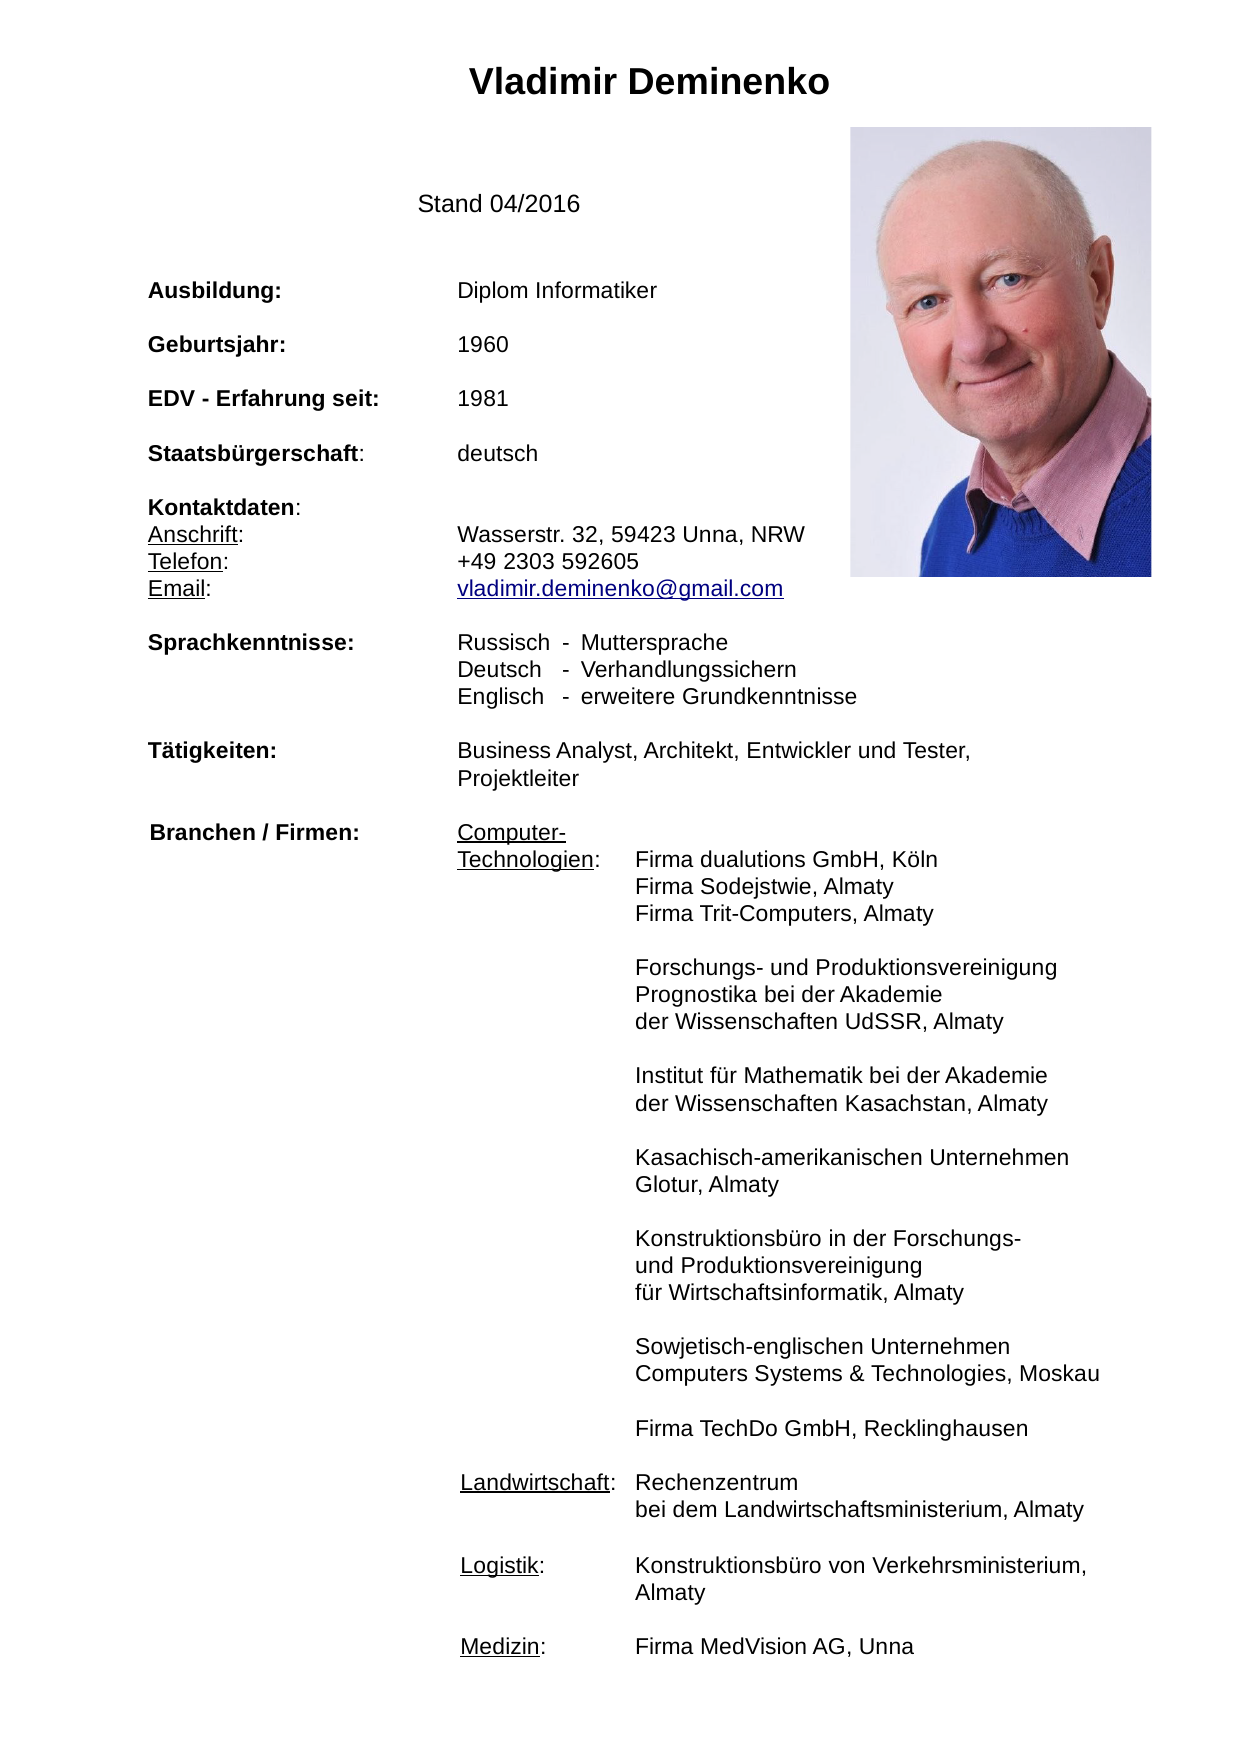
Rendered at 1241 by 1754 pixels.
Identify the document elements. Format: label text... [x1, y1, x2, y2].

text Medizin: Firma MedVision AG, Unna [148, 1606, 1152, 1689]
text Sowjetisch-englischen Unternehmen Computers Systems & Technologies, Moskau Firma TechDo GmbH, Recklinghausen Landwirtschaft: Rechenzentrum bei dem Landwirtschaftsministerium, Almaty [148, 1306, 1152, 1522]
text Email: vladimir.deminenko@gmail.com [148, 574, 1152, 601]
text Englisch - erweitere Grundkenntnisse [148, 683, 1152, 710]
picture [850, 127, 1152, 577]
text Kontaktdaten: Anschrift: Wasserstr. 32, 59423 Unna, NRW Telefon: +49 2303 592605 [148, 493, 850, 574]
text Logistik: Konstruktionsbüro von Verkehrsministerium, Almaty [148, 1551, 1152, 1606]
text Vladimir Deminenko [148, 59, 1152, 102]
text Branchen / Firmen: Computer- Technologien: Firma dualutions GmbH, Köln Firma Sodejstwie, Almaty Firma Trit-Computers, Almaty Forschungs- und Produktionsvereinigung Prognostika bei der Akademie der Wissenschaften UdSSR, Almaty Institut für Mathematik bei der Akademie der Wissenschaften Kasachstan, Almaty Kasachisch-amerikanischen Unternehmen Glotur, Almaty Konstruktionsbüro in der Forschungs- und Produktionsvereinigung für Wirtschaftsinformatik, Almaty [149, 818, 1152, 1306]
text Deutsch - Verhandlungssichern [148, 656, 1152, 683]
text EDV - Erfahrung seit: 1981 [148, 385, 850, 412]
text Sprachkenntnisse: Russisch - Muttersprache [148, 628, 1152, 656]
text Geburtsjahr: 1960 [148, 331, 850, 358]
text Stand 04/2016 [148, 189, 850, 218]
text Tätigkeiten: Business Analyst, Architekt, Entwickler und Tester, Projektleiter [148, 737, 1152, 791]
text Staatsbürgerschaft: deutsch [148, 439, 850, 466]
text Ausbildung: Diplom Informatiker [148, 276, 850, 303]
